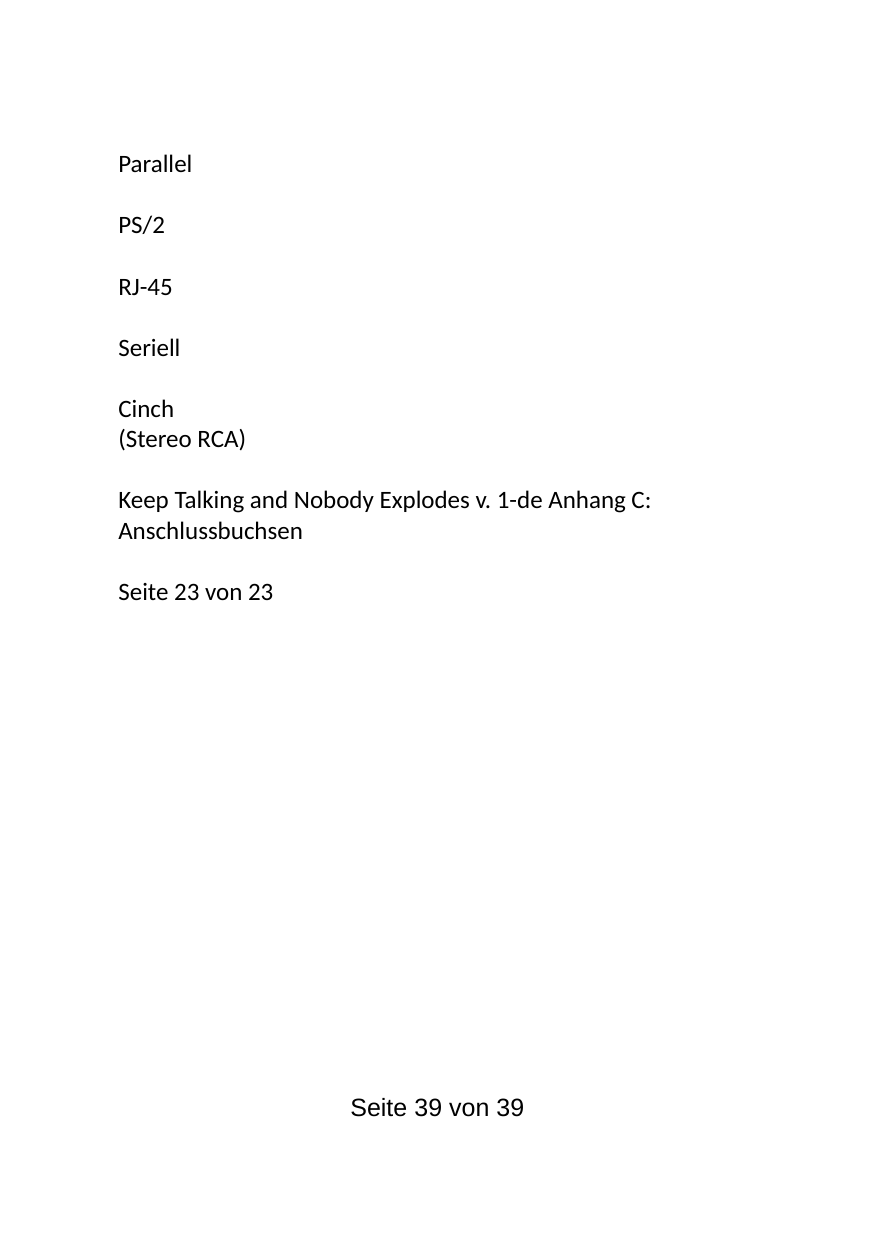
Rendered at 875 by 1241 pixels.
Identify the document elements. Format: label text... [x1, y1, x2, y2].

text (Stereo RCA) [118, 423, 756, 454]
text Seriell [118, 332, 756, 362]
text Cinch [118, 393, 756, 423]
text Parallel [118, 149, 756, 179]
text Seite 23 von 23 [118, 576, 756, 606]
text RJ-45 [118, 271, 756, 301]
text PS/2 [118, 210, 756, 240]
text Keep Talking and Nobody Explodes v. 1-de Anhang C: Anschlussbuchsen [118, 484, 756, 545]
